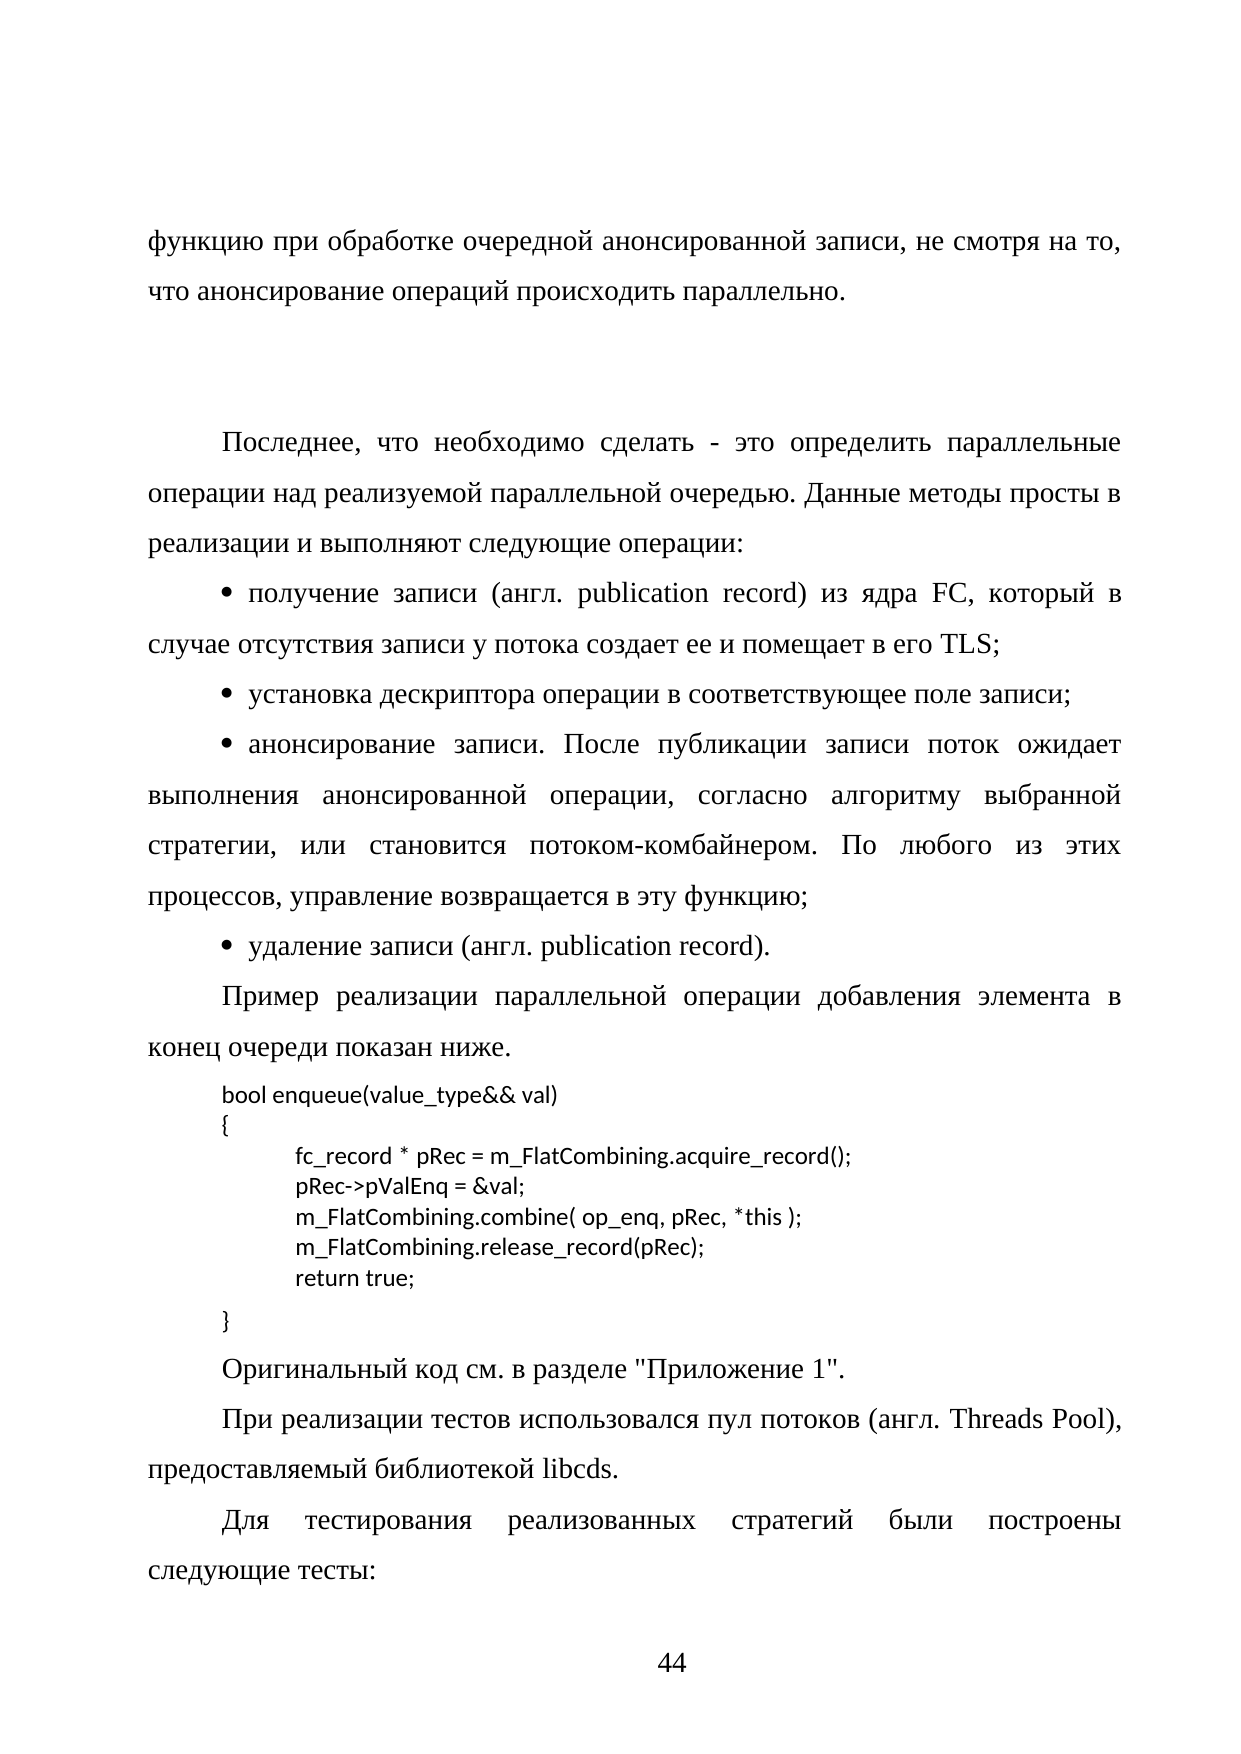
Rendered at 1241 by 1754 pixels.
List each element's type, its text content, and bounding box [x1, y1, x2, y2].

text { [148, 1109, 1122, 1140]
text m_FlatCombining.release_record(pRec); [148, 1232, 1122, 1262]
text bool enqueue(value_type&& val) [148, 1079, 1122, 1109]
text m_FlatCombining.combine( op_enq, pRec, *this ); [148, 1201, 1122, 1232]
list установка дескриптора операции в соответствующее поле записи; [148, 676, 1122, 710]
text При реализации тестов использовался пул потоков (англ. Threads Pool), предоставляемый библиотекой libcds. [148, 1401, 1122, 1485]
text Для тестирования реализованных стратегий были построены следующие тесты: [148, 1502, 1122, 1586]
text Пример реализации параллельной операции добавления элемента в конец очереди показан ниже. [148, 978, 1122, 1062]
list получение записи (англ. publication record) из ядра FC, который в случае отсутствия записи у потока создает ее и помещает в его TLS; [148, 575, 1122, 659]
text return true; [148, 1262, 1122, 1293]
text pRec->pValEnq = &val; [148, 1171, 1122, 1201]
text Последнее, что необходимо сделать - это определить параллельные операции над реализуемой параллельной очередью. Данные методы просты в реализации и выполняют следующие операции: [148, 424, 1122, 559]
text функцию при обработке очередной анонсированной записи, не смотря на то, что анонсирование операций происходить параллельно. [148, 223, 1122, 307]
text Оригинальный код см. в разделе "Приложение 1". [148, 1351, 1122, 1384]
list анонсирование записи. После публикации записи поток ожидает выполнения анонсированной операции, согласно алгоритму выбранной стратегии, или становится потоком-комбайнером. По любого из этих процессов, управление возвращается в эту функцию; [148, 727, 1122, 911]
list удаление записи (англ. publication record). [148, 928, 1122, 962]
text } [148, 1305, 1122, 1336]
text fc_record * pRec = m_FlatCombining.acquire_record(); [148, 1140, 1122, 1171]
